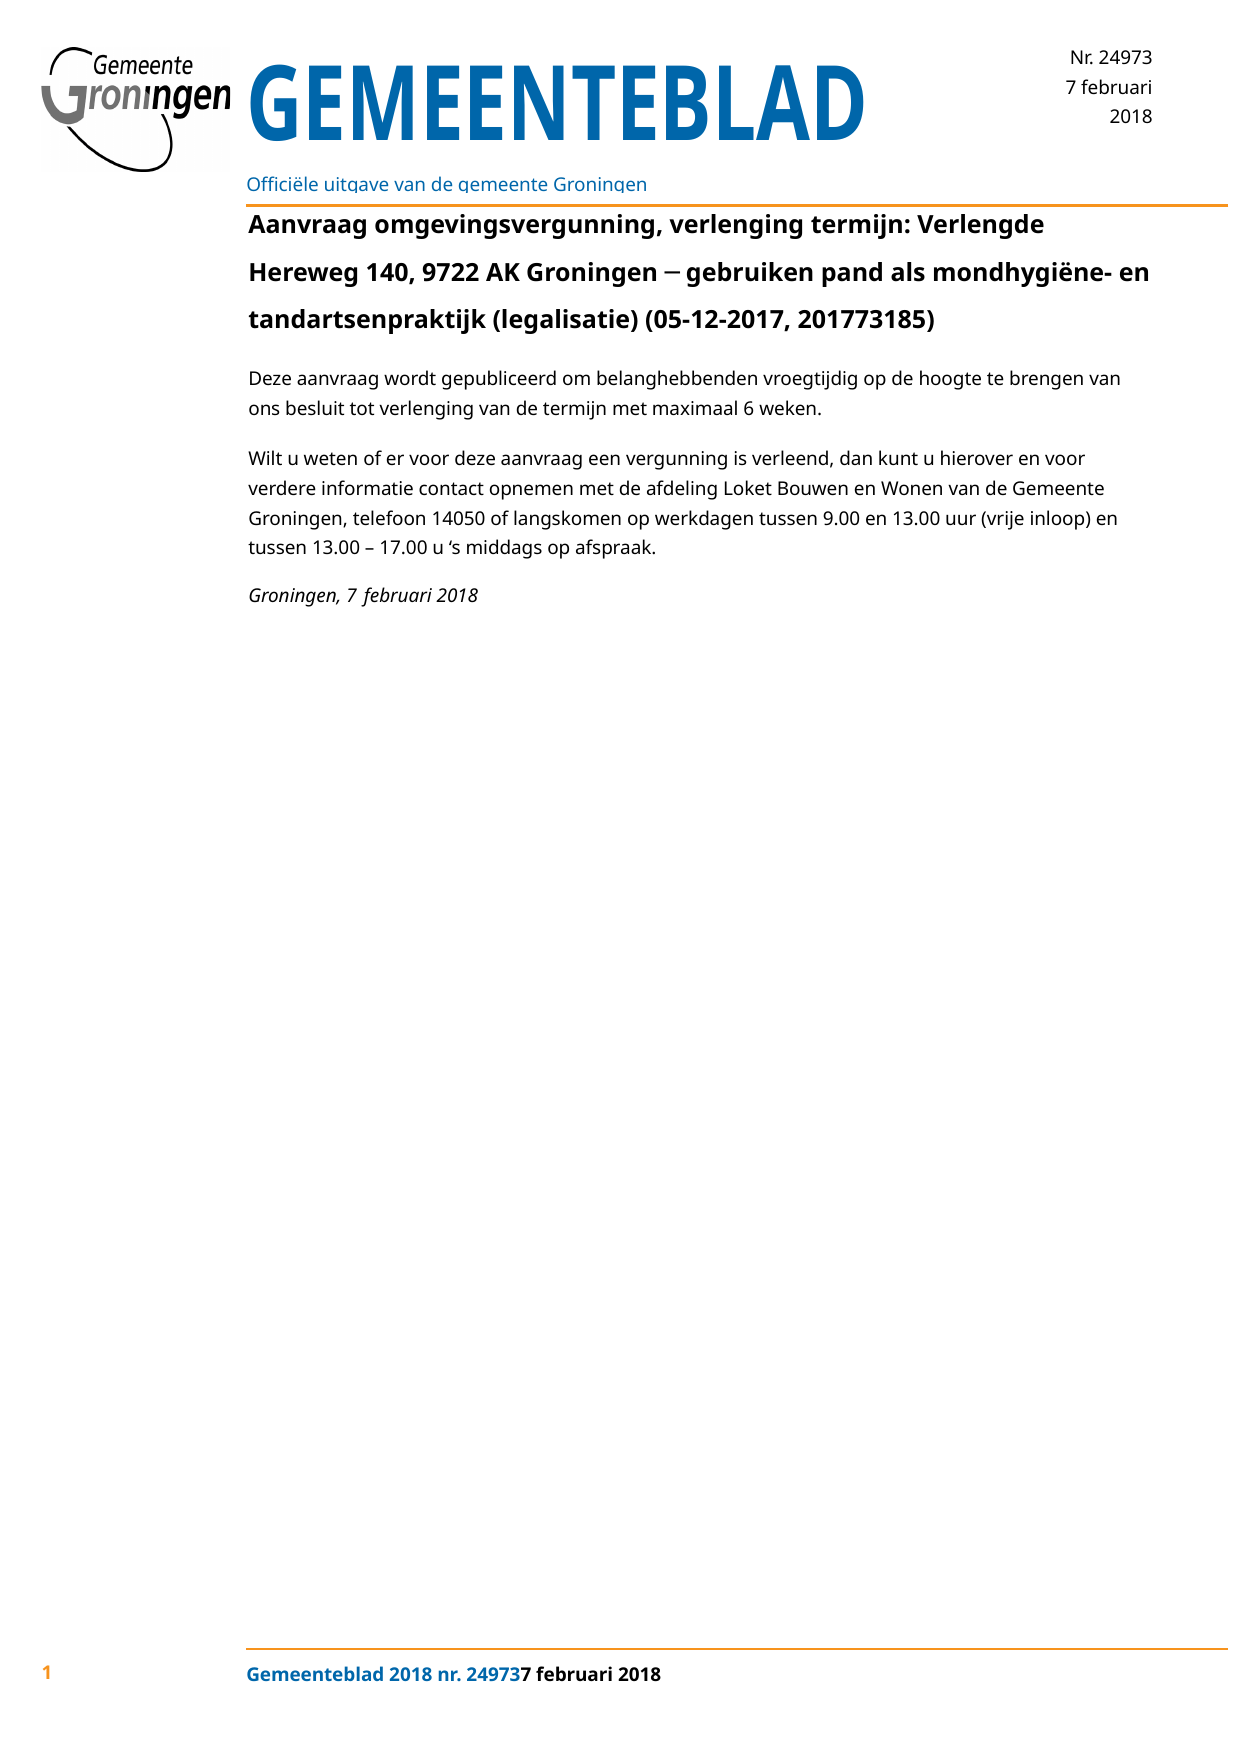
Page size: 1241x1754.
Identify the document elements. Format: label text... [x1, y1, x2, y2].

text Wilt u weten of er voor deze aanvraag een vergunning is verleend, dan kunt u hierover en voor verdere informatie contact opnemen met de afdeling Loket Bouwen en Wonen van de Gemeente Groningen, telefoon 14050 of langskomen op werkdagen tussen 9.00 en 13.00 uur (vrije inloop) en tussen 13.00 – 17.00 u ‘s middags op afspraak. [248, 446, 1152, 560]
picture [41, 47, 231, 172]
text Deze aanvraag wordt gepubliceerd om belanghebbenden vroegtijdig op de hoogte te brengen van ons besluit tot verlenging van de termijn met maximaal 6 weken. [248, 366, 1152, 421]
text Aanvraag omgevingsvergunning, verlenging termijn: Verlengde Hereweg 140, 9722 AK Groningen ─ gebruiken pand als mondhygiëne- en tandartsenpraktijk (legalisatie) (05-12-2017, 201773185) [248, 207, 1152, 336]
text Groningen, 7 februari 2018 [248, 582, 1152, 608]
